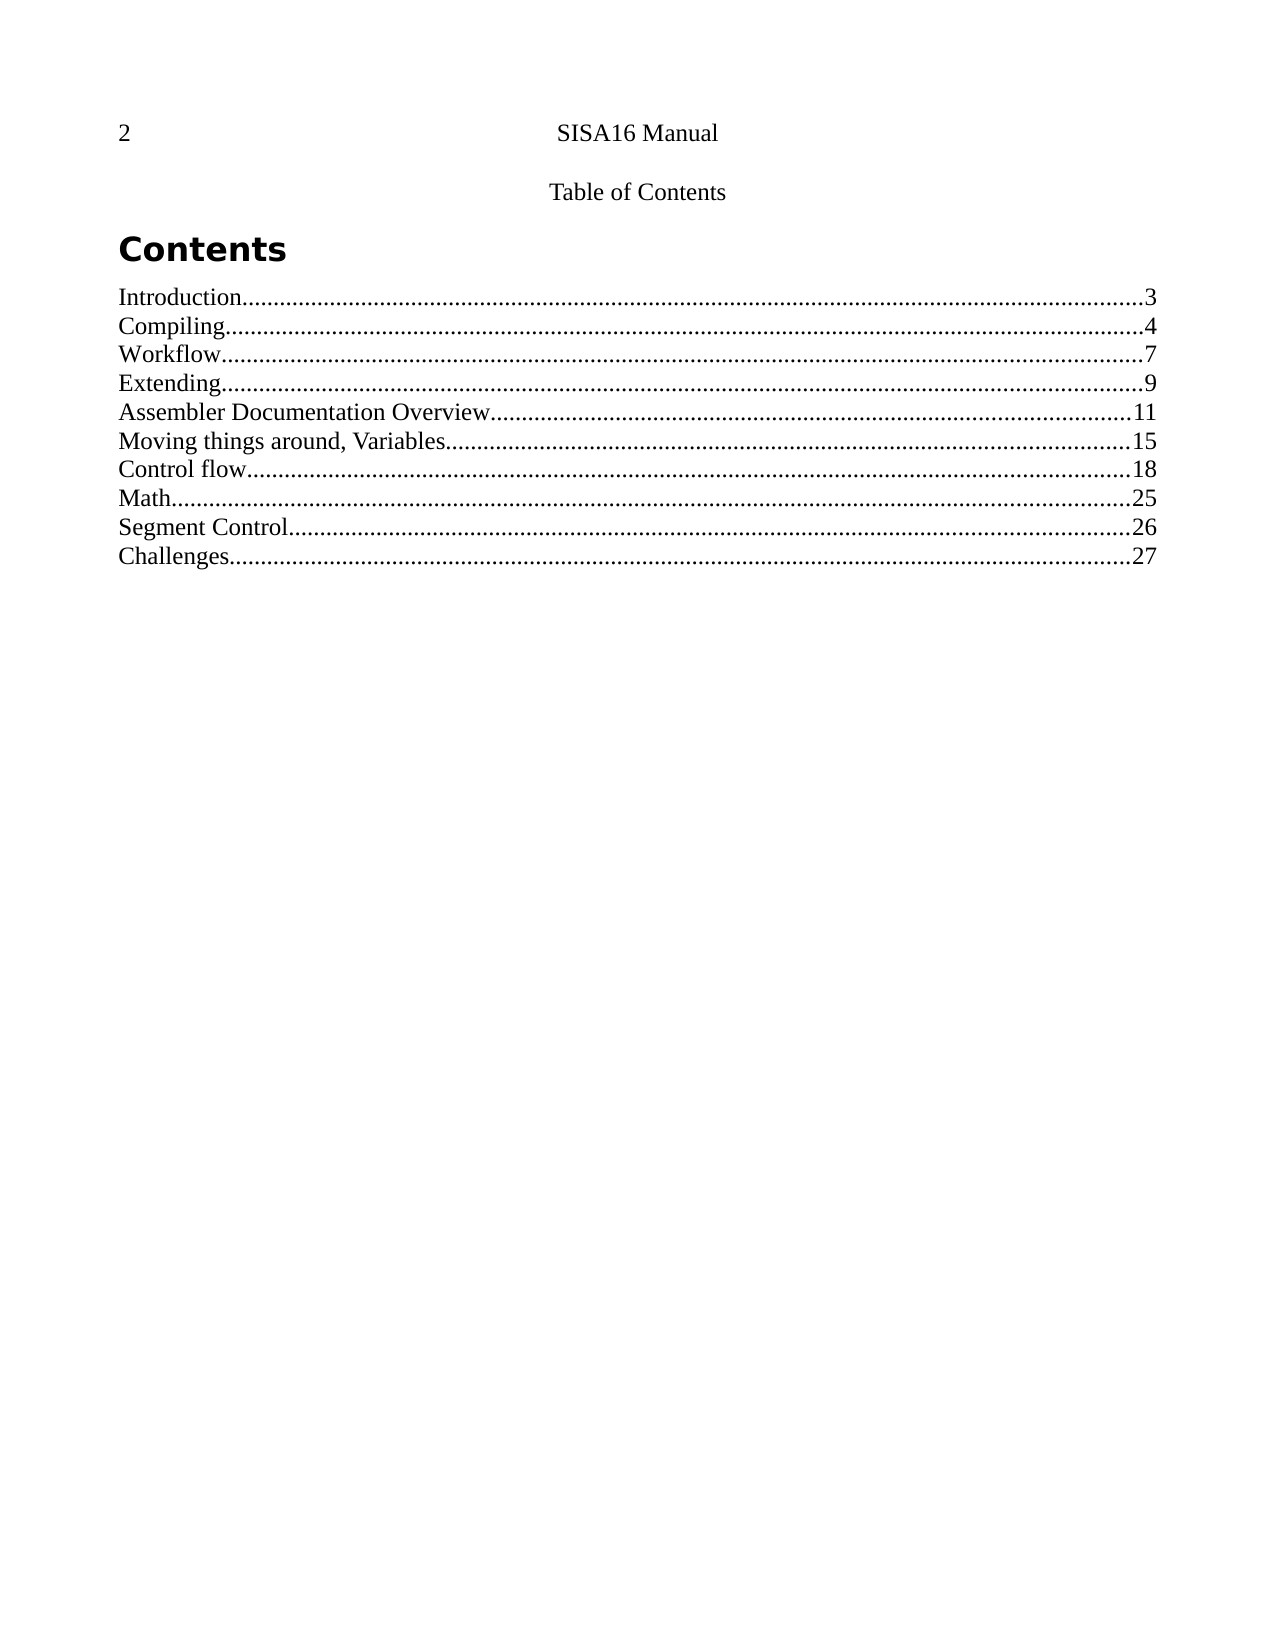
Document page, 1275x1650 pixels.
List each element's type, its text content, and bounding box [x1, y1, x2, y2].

text Assembler Documentation Overview 11 [118, 397, 1157, 426]
text Table of Contents [118, 177, 1157, 206]
text Math 25 [118, 483, 1157, 512]
text Segment Control 26 [118, 512, 1157, 541]
subtitle Contents [118, 231, 1157, 269]
text Compiling 4 [118, 311, 1157, 339]
text Challenges 27 [118, 541, 1157, 569]
text Control flow 18 [118, 454, 1157, 483]
text Extending 9 [118, 368, 1157, 397]
text Moving things around, Variables 15 [118, 426, 1157, 454]
text Workflow 7 [118, 339, 1157, 368]
text Introduction 3 [118, 282, 1157, 311]
